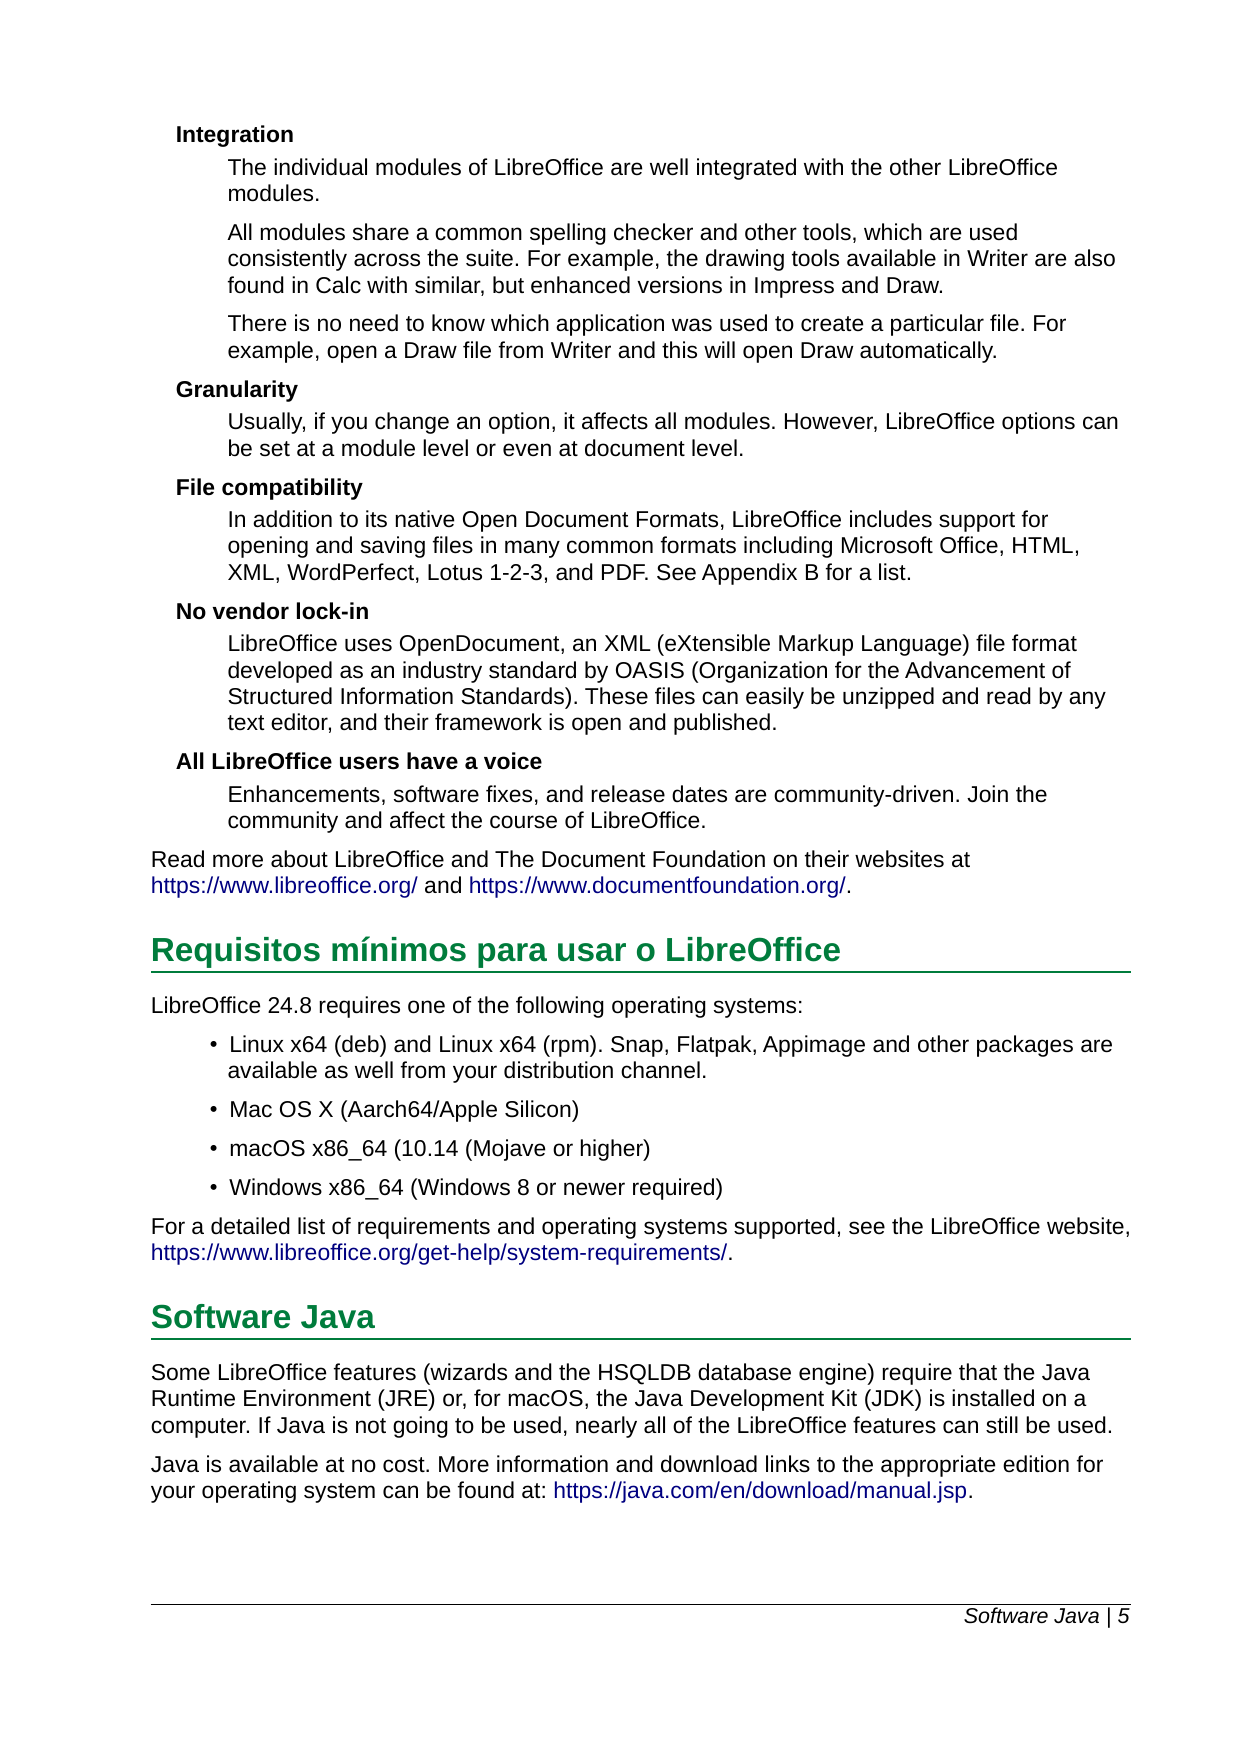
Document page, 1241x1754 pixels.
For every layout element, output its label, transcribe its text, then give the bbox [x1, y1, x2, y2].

text For a detailed list of requirements and operating systems supported, see the LibreOffice website, https://www.libreoffice.org/get-help/system-requirements/. [151, 1213, 1131, 1266]
text File compatibility [176, 473, 1131, 500]
list LibreOffice 24.8 requires one of the following operating systems: [151, 992, 1131, 1018]
text All LibreOffice users have a voice [176, 748, 1131, 774]
list Mac OS X (Aarch64/Apple Silicon) [209, 1096, 1131, 1123]
text Enhancements, software fixes, and release dates are community-driven. Join the community and affect the course of LibreOffice. [227, 781, 1131, 833]
text There is no need to know which application was used to create a particular file. For example, open a Draw file from Writer and this will open Draw automatically. [227, 310, 1131, 363]
text Usually, if you change an option, it affects all modules. However, LibreOffice options can be set at a module level or even at document level. [227, 408, 1131, 461]
list Windows x86_64 (Windows 8 or newer required) [209, 1174, 1131, 1200]
text In addition to its native Open Document Formats, LibreOffice includes support for opening and saving files in many common formats including Microsoft Office, HTML, XML, WordPerfect, Lotus 1-2-3, and PDF. See Appendix B for a list. [227, 506, 1131, 585]
text Java is available at no cost. More information and download links to the appropriate edition for your operating system can be found at: https://java.com/en/download/manual.jsp. [151, 1451, 1131, 1503]
text Read more about LibreOffice and The Document Foundation on their websites at https://www.libreoffice.org/ and https://www.documentfoundation.org/. [151, 846, 1131, 899]
text LibreOffice uses OpenDocument, an XML (eXtensible Markup Language) file format developed as an industry standard by OASIS (Organization for the Advancement of Structured Information Standards). These files can easily be unzipped and read by any text editor, and their framework is open and published. [227, 630, 1131, 736]
list macOS x86_64 (10.14 (Mojave or higher) [209, 1135, 1131, 1161]
text No vendor lock-in [176, 598, 1131, 624]
subtitle Software Java [151, 1297, 1131, 1338]
text Some LibreOffice features (wizards and the HSQLDB database engine) require that the Java Runtime Environment (JRE) or, for macOS, the Java Development Kit (JDK) is installed on a computer. If Java is not going to be used, nearly all of the LibreOffice features can still be used. [151, 1359, 1131, 1438]
text The individual modules of LibreOffice are well integrated with the other LibreOffice modules. [227, 154, 1131, 206]
subtitle Requisitos mínimos para usar o LibreOffice [151, 930, 1131, 971]
text All modules share a common spelling checker and other tools, which are used consistently across the suite. For example, the drawing tools available in Writer are also found in Calc with similar, but enhanced versions in Impress and Draw. [227, 219, 1131, 298]
text Integration [176, 121, 1131, 147]
text Granularity [176, 376, 1131, 402]
list Linux x64 (deb) and Linux x64 (rpm). Snap, Flatpak, Appimage and other packages are available as well from your distribution channel. [209, 1031, 1131, 1084]
